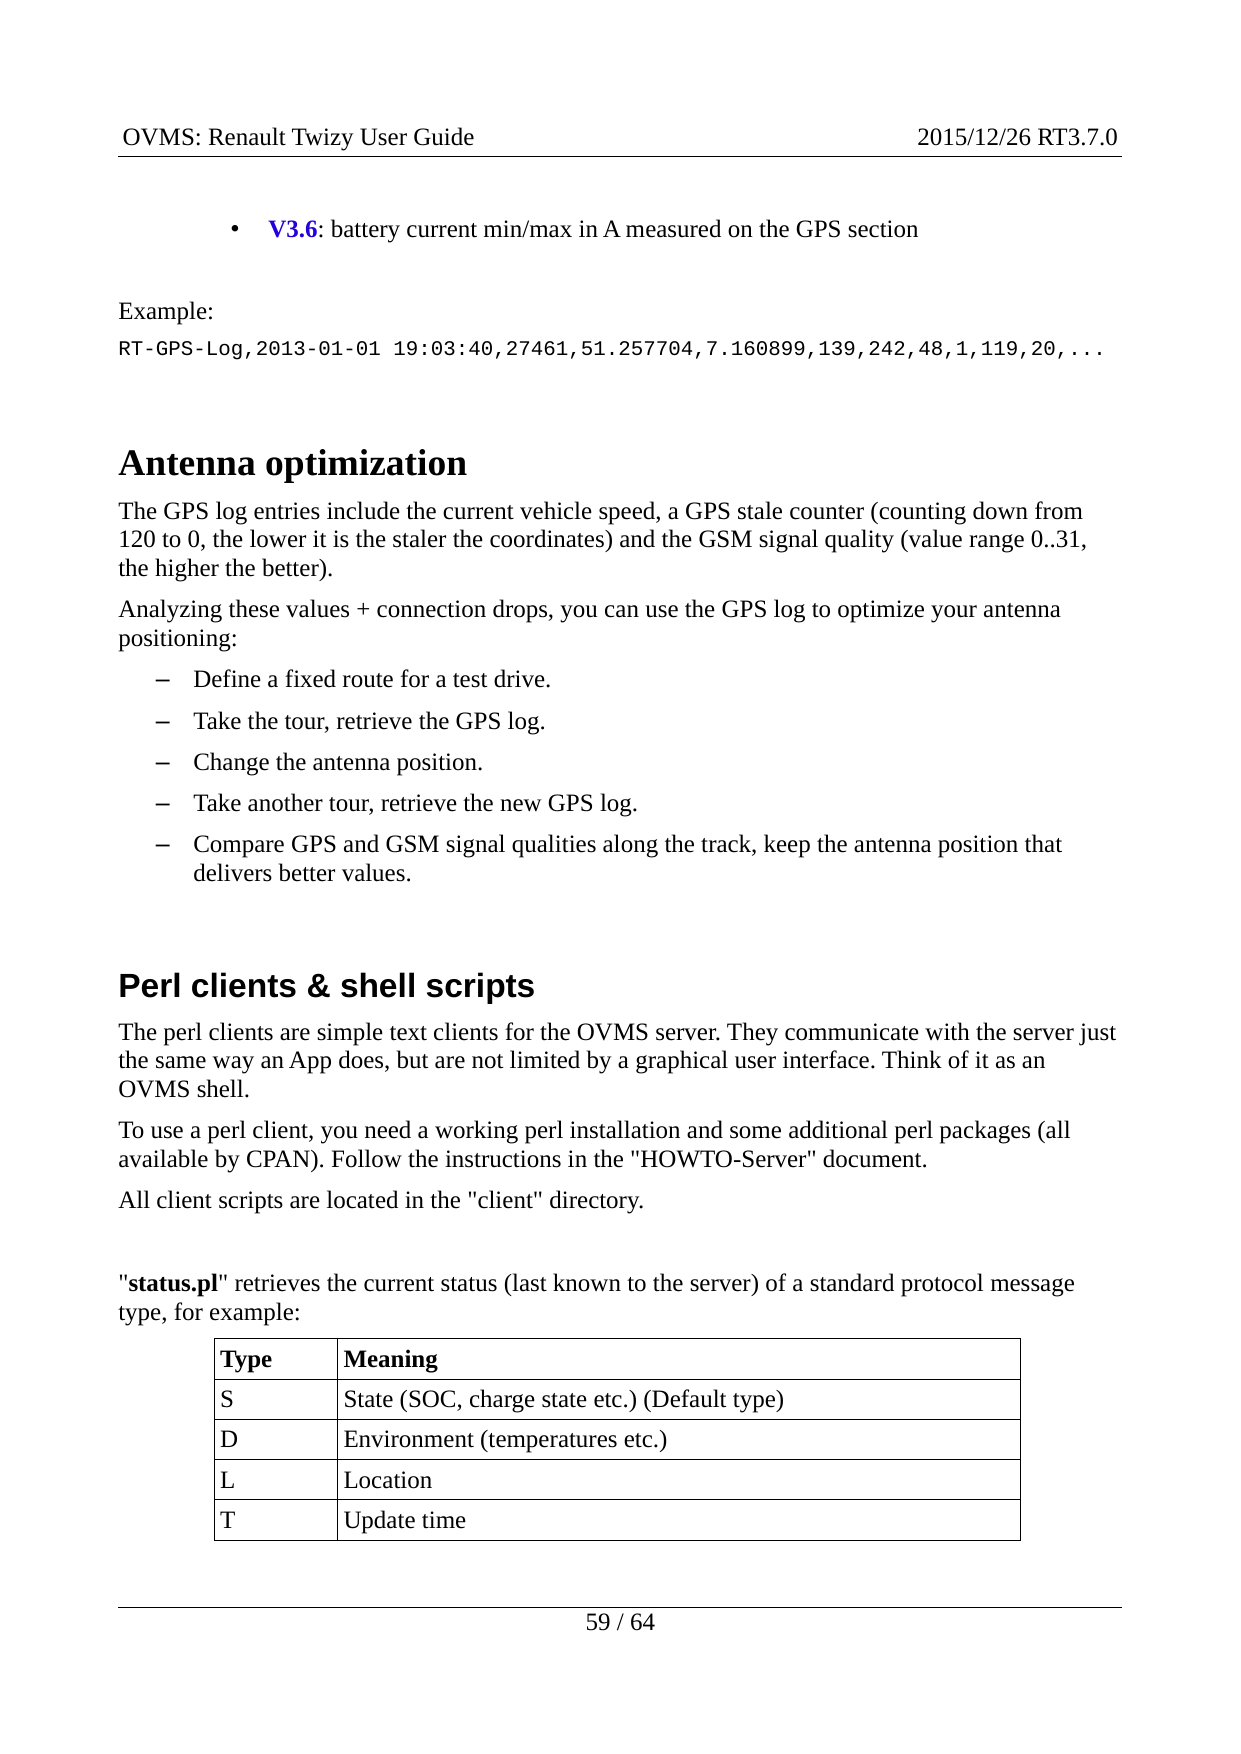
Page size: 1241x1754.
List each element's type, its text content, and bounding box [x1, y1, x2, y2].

text Analyzing these values + connection drops, you can use the GPS log to optimize your antenna positioning: [118, 594, 1122, 652]
table_header Type [215, 1339, 337, 1378]
list V3.6: battery current min/max in A measured on the GPS section [231, 214, 1122, 243]
subtitle Perl clients & shell scripts [118, 966, 1122, 1004]
list Define a fixed route for a test drive. [156, 664, 1122, 693]
text RT-GPS-Log,2013-01-01 19:03:40,27461,51.257704,7.160899,139,242,48,1,119,20,... [118, 338, 1122, 361]
text The perl clients are simple text clients for the OVMS server. They communicate with the server just the same way an App does, but are not limited by a graphical user interface. Think of it as an OVMS shell. [118, 1017, 1122, 1103]
table_cell D [215, 1420, 337, 1459]
subtitle Antenna optimization [118, 440, 1122, 483]
list Compare GPS and GSM signal qualities along the track, keep the antenna position that delivers better values. [156, 829, 1122, 887]
list Take the tour, retrieve the GPS log. [156, 706, 1122, 734]
text All client scripts are located in the "client" directory. [118, 1186, 1122, 1214]
table_header Meaning [338, 1339, 1020, 1378]
table_cell State (SOC, charge state etc.) (Default type) [338, 1380, 1020, 1419]
list Change the antenna position. [156, 747, 1122, 776]
list Take another tour, retrieve the new GPS log. [156, 788, 1122, 817]
text Example: [118, 296, 1122, 325]
text To use a perl client, you need a working perl installation and some additional perl packages (all available by CPAN). Follow the instructions in the "HOWTO-Server" document. [118, 1116, 1122, 1173]
table_cell L [215, 1460, 337, 1499]
text The GPS log entries include the current vehicle speed, a GPS stale counter (counting down from 120 to 0, the lower it is the staler the coordinates) and the GSM signal quality (value range 0..31, the higher the better). [118, 496, 1122, 582]
table_cell S [215, 1380, 337, 1419]
table_cell Environment (temperatures etc.) [338, 1420, 1020, 1459]
table_cell Update time [338, 1500, 1020, 1540]
table_cell Location [338, 1460, 1020, 1499]
table_cell T [215, 1500, 337, 1540]
text "status.pl" retrieves the current status (last known to the server) of a standard protocol message type, for example: [118, 1268, 1122, 1326]
